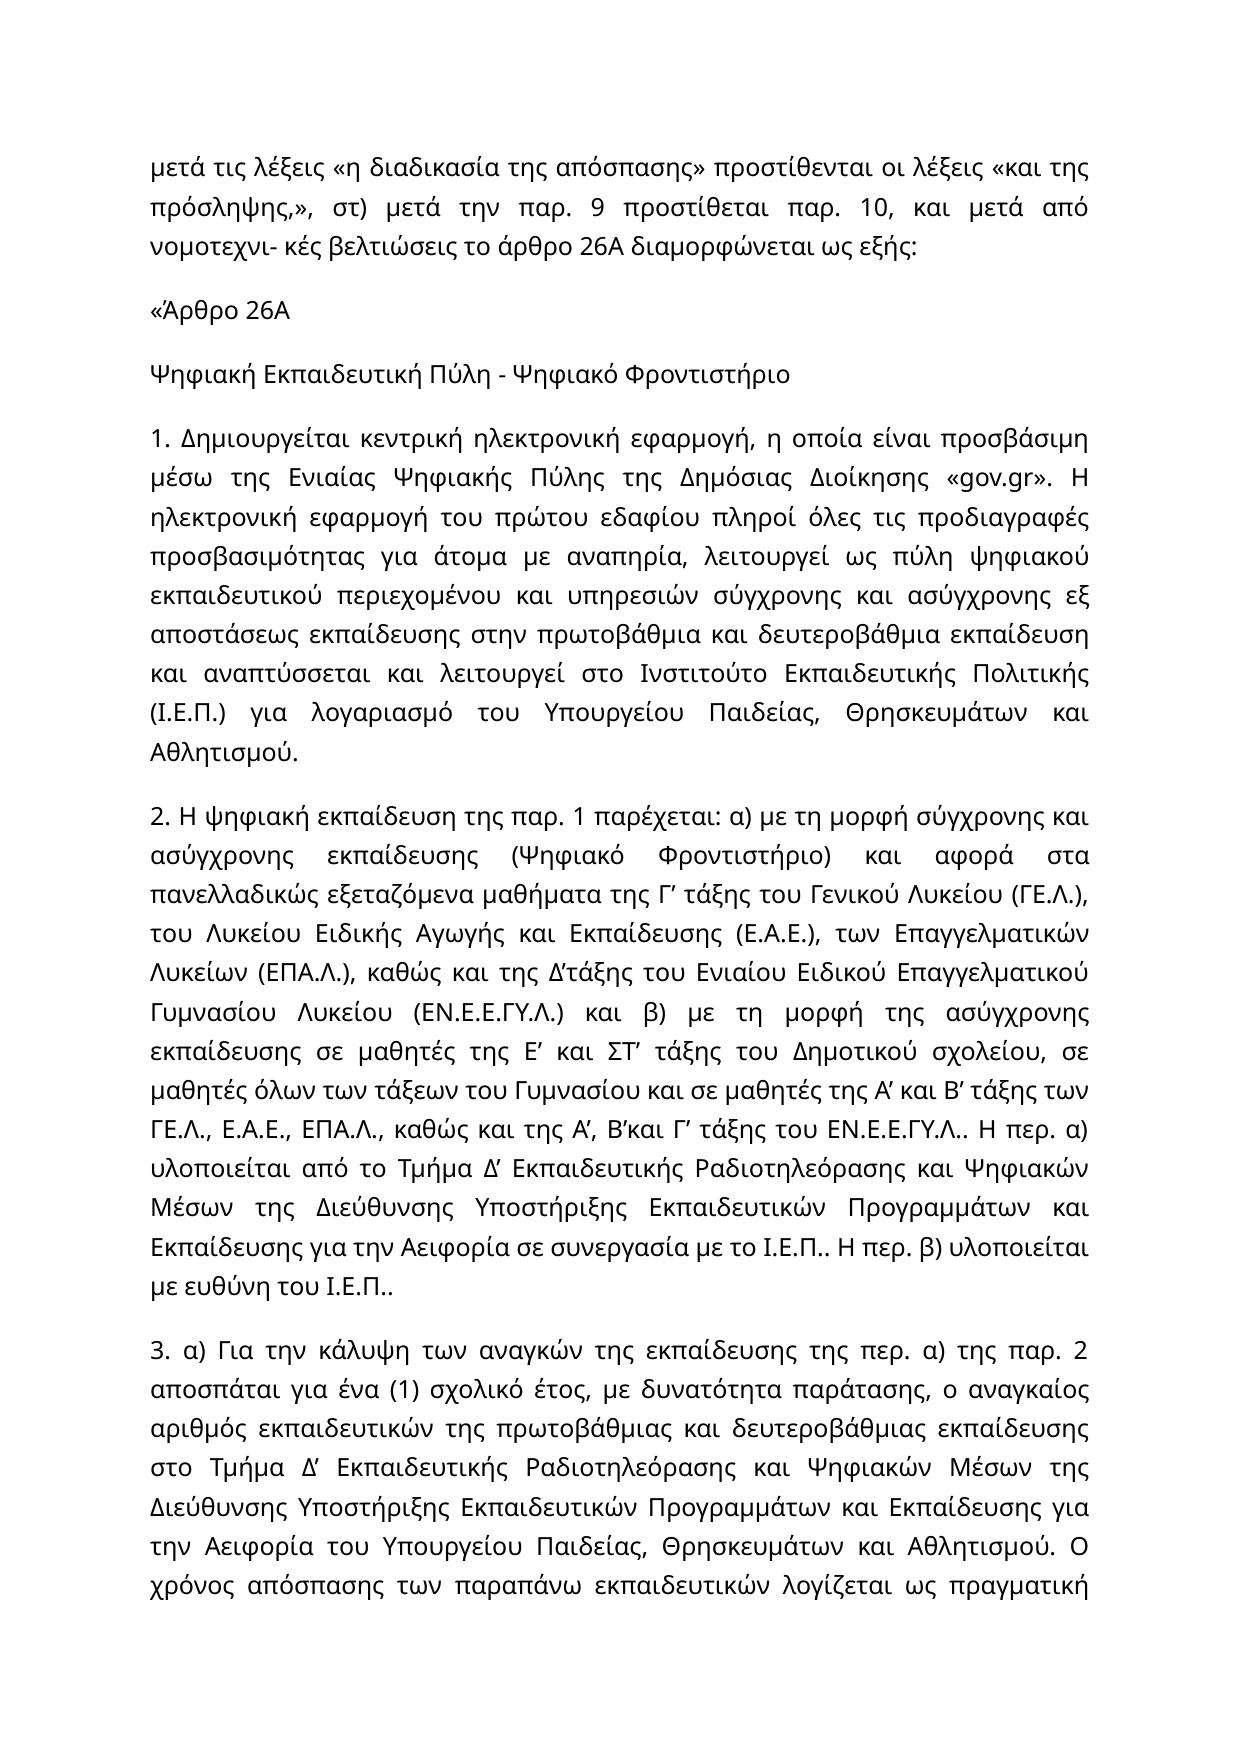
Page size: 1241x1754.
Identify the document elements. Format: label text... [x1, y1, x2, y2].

text Ψηφιακή Εκπαιδευτική Πύλη - Ψηφιακό Φροντιστήριο [150, 357, 1090, 391]
text 1. Δημιουργείται κεντρική ηλεκτρονική εφαρμογή, η οποία είναι προσβάσιμη μέσω της Ενιαίας Ψηφιακής Πύλης της Δημόσιας Διοίκησης «gov.gr». Η ηλεκτρονική εφαρμογή του πρώτου εδαφίου πληροί όλες τις προδιαγραφές προσβασιμότητας για άτομα με αναπηρία, λειτουργεί ως πύλη ψηφιακού εκπαιδευτικού περιεχομένου και υπηρεσιών σύγχρονης και ασύγχρονης εξ αποστάσεως εκπαίδευσης στην πρωτοβάθμια και δευτεροβάθμια εκπαίδευση και αναπτύσσεται και λειτουργεί στο Ινστιτούτο Εκπαιδευτικής Πολιτικής (Ι.Ε.Π.) για λογαριασμό του Υπουργείου Παιδείας, Θρησκευμάτων και Αθλητισμού. [150, 421, 1090, 768]
text μετά τις λέξεις «η διαδικασία της απόσπασης» προστίθενται οι λέξεις «και της πρόσληψης,», στ) μετά την παρ. 9 προστίθεται παρ. 10, και μετά από νομοτεχνι- κές βελτιώσεις το άρθρο 26Α διαμορφώνεται ως εξής: [150, 150, 1090, 262]
text 2. Η ψηφιακή εκπαίδευση της παρ. 1 παρέχεται: α) με τη μορφή σύγχρονης και ασύγχρονης εκπαίδευσης (Ψηφιακό Φροντιστήριο) και αφορά στα πανελλαδικώς εξεταζόμενα μαθήματα της Γ’ τάξης του Γενικού Λυκείου (ΓΕ.Λ.), του Λυκείου Ειδικής Αγωγής και Εκπαίδευσης (Ε.Α.Ε.), των Επαγγελματικών Λυκείων (ΕΠΑ.Λ.), καθώς και της Δ’τάξης του Ενιαίου Ειδικού Επαγγελματικού Γυμνασίου Λυκείου (ΕΝ.Ε.Ε.ΓΥ.Λ.) και β) με τη μορφή της ασύγχρονης εκπαίδευσης σε μαθητές της Ε’ και ΣΤ’ τάξης του Δημοτικού σχολείου, σε μαθητές όλων των τάξεων του Γυμνασίου και σε μαθητές της Α’ και Β’ τάξης των ΓΕ.Λ., Ε.Α.Ε., ΕΠΑ.Λ., καθώς και της Α’, Β’και Γ’ τάξης του ΕΝ.Ε.Ε.ΓΥ.Λ.. Η περ. α) υλοποιείται από το Τμήμα Δ’ Εκπαιδευτικής Ραδιοτηλεόρασης και Ψηφιακών Μέσων της Διεύθυνσης Υποστήριξης Εκπαιδευτικών Προγραμμάτων και Εκπαίδευσης για την Αειφορία σε συνεργασία με το Ι.Ε.Π.. Η περ. β) υλοποιείται με ευθύνη του Ι.Ε.Π.. [150, 798, 1090, 1302]
text «Άρθρο 26Α [150, 292, 1090, 327]
text 3. α) Για την κάλυψη των αναγκών της εκπαίδευσης της περ. α) της παρ. 2 αποσπάται για ένα (1) σχολικό έτος, με δυνατότητα παράτασης, ο αναγκαίος αριθμός εκπαιδευτικών της πρωτοβάθμιας και δευτεροβάθμιας εκπαίδευσης στο Τμήμα Δ’ Εκπαιδευτικής Ραδιοτηλεόρασης και Ψηφιακών Μέσων της Διεύθυνσης Υποστήριξης Εκπαιδευτικών Προγραμμάτων και Εκπαίδευσης για την Αειφορία του Υπουργείου Παιδείας, Θρησκευμάτων και Αθλητισμού. Ο χρόνος απόσπασης των παραπάνω εκπαιδευτικών λογίζεται ως πραγματική [150, 1332, 1090, 1602]
